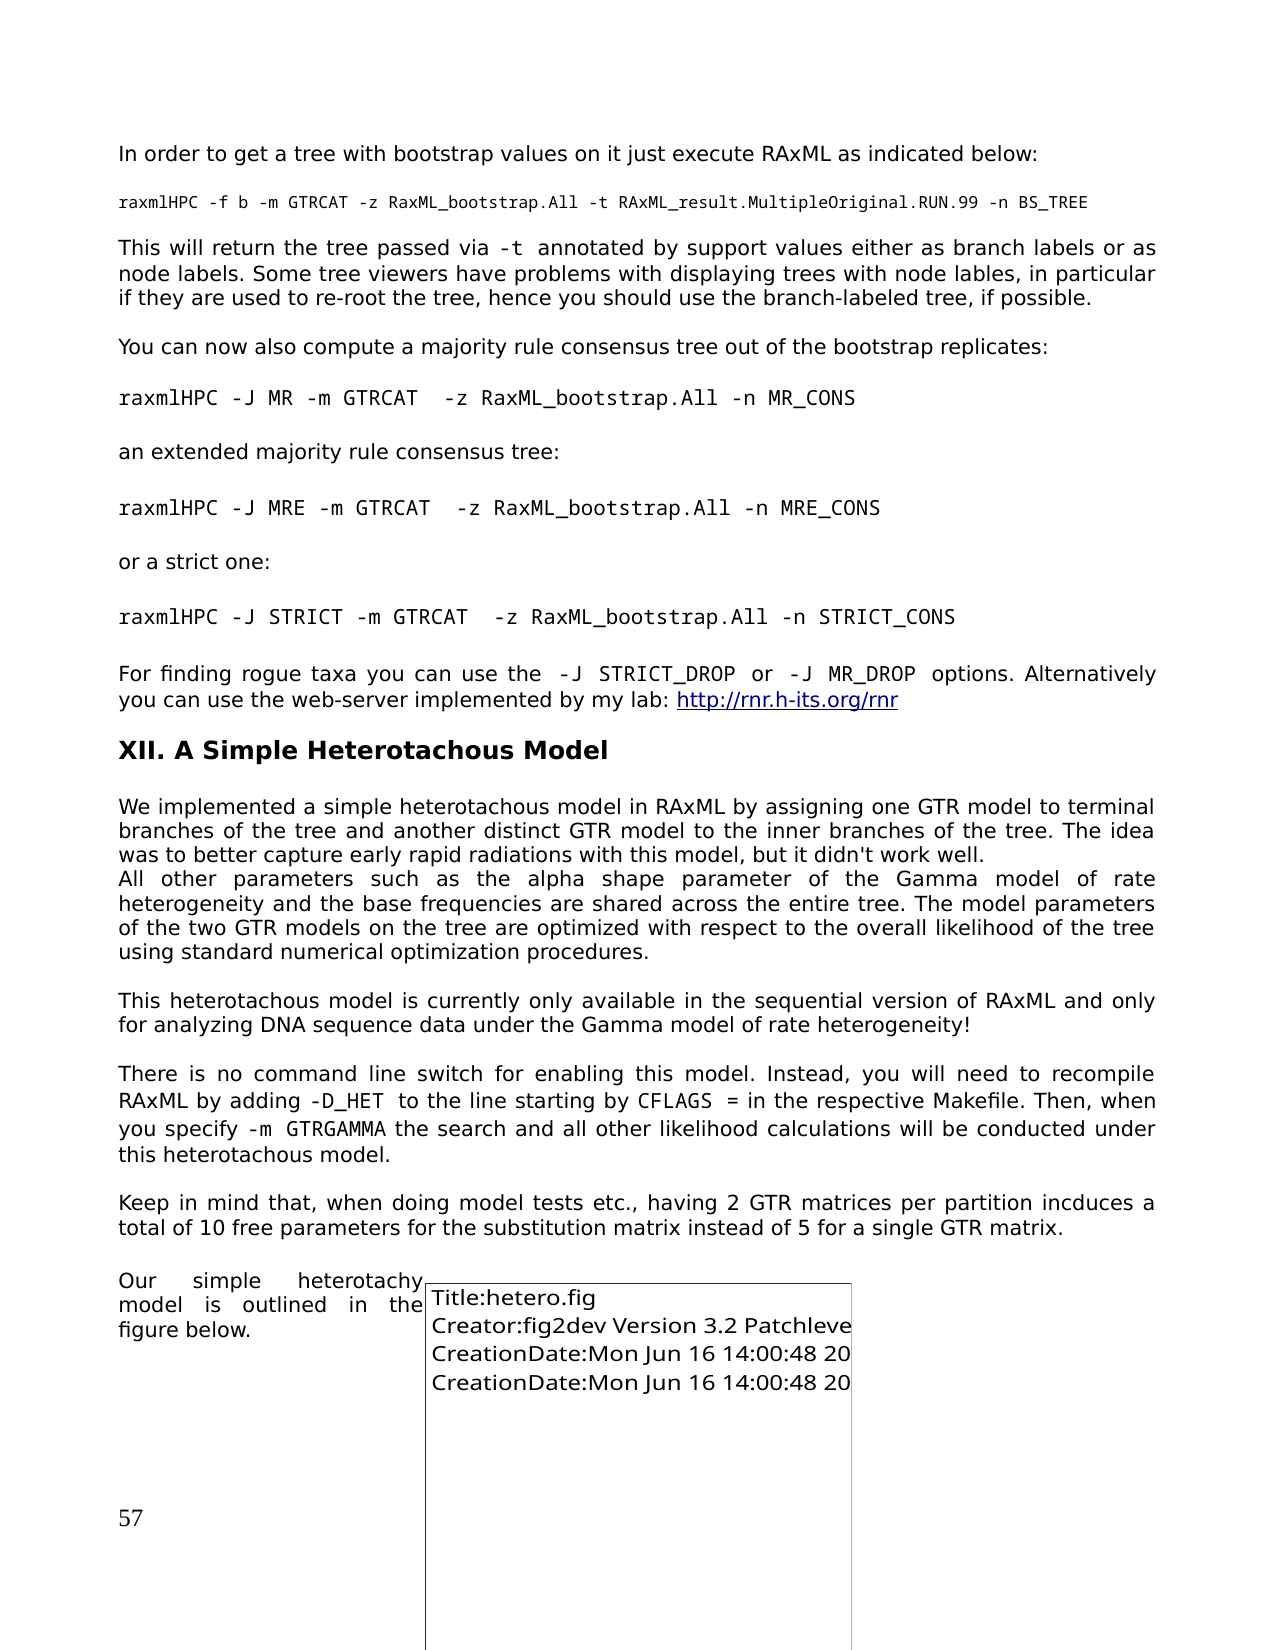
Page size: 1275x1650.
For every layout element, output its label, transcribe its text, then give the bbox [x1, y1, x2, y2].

text raxmlHPC -J STRICT -m GTRCAT -z RaxML_bootstrap.All -n STRICT_CONS [118, 602, 1157, 631]
text or a strict one: [118, 550, 1157, 574]
text All other parameters such as the alpha shape parameter of the Gamma model of rate heterogeneity and the base frequencies are shared across the entire tree. The model parameters of the two GTR models on the tree are optimized with respect to the overall likelihood of the tree using standard numerical optimization procedures. [118, 867, 1157, 964]
text We implemented a simple heterotachous model in RAxML by assigning one GTR model to terminal branches of the tree and another distinct GTR model to the inner branches of the tree. The idea was to better capture early rapid radiations with this model, but it didn't work well. [118, 795, 1157, 867]
text For finding rogue taxa you can use the -J STRICT_DROP or -J MR_DROP options. Alternatively you can use the web-server implemented by my lab: http://rnr.h-its.org/rnr [118, 659, 1157, 712]
text an extended majority rule consensus tree: [118, 440, 1157, 464]
text Our simple heterotachy model is outlined in the figure below. [118, 1269, 1157, 1342]
list XII. A Simple Heterotachous Model [118, 736, 1157, 766]
text This heterotachous model is currently only available in the sequential version of RAxML and only for analyzing DNA sequence data under the Gamma model of rate heterogeneity! [118, 989, 1157, 1037]
text raxmlHPC -J MRE -m GTRCAT -z RaxML_bootstrap.All -n MRE_CONS [118, 493, 1157, 521]
text In order to get a tree with bootstrap values on it just execute RAxML as indicated below: [118, 142, 1157, 167]
text raxmlHPC -J MR -m GTRCAT -z RaxML_bootstrap.All -n MR_CONS [118, 383, 1157, 412]
text There is no command line switch for enabling this model. Instead, you will need to recompile RAxML by adding -D_HET to the line starting by CFLAGS = in the respective Makefile. Then, when you specify -m GTRGAMMA the search and all other likelihood calculations will be conducted under this heterotachous model. [118, 1062, 1157, 1167]
text raxmlHPC -f b -m GTRCAT -z RaxML_bootstrap.All -t RAxML_result.MultipleOriginal.RUN.99 -n BS_TREE [118, 191, 1157, 214]
text You can now also compute a majority rule consensus tree out of the bootstrap replicates: [118, 335, 1157, 359]
text This will return the tree passed via -t annotated by support values either as branch labels or as node labels. Some tree viewers have problems with displaying trees with node lables, in particular if they are used to re-root the tree, hence you should use the branch-labeled tree, if possible. [118, 233, 1157, 311]
text Keep in mind that, when doing model tests etc., having 2 GTR matrices per partition incduces a total of 10 free parameters for the substitution matrix instead of 5 for a single GTR matrix. [118, 1191, 1157, 1240]
